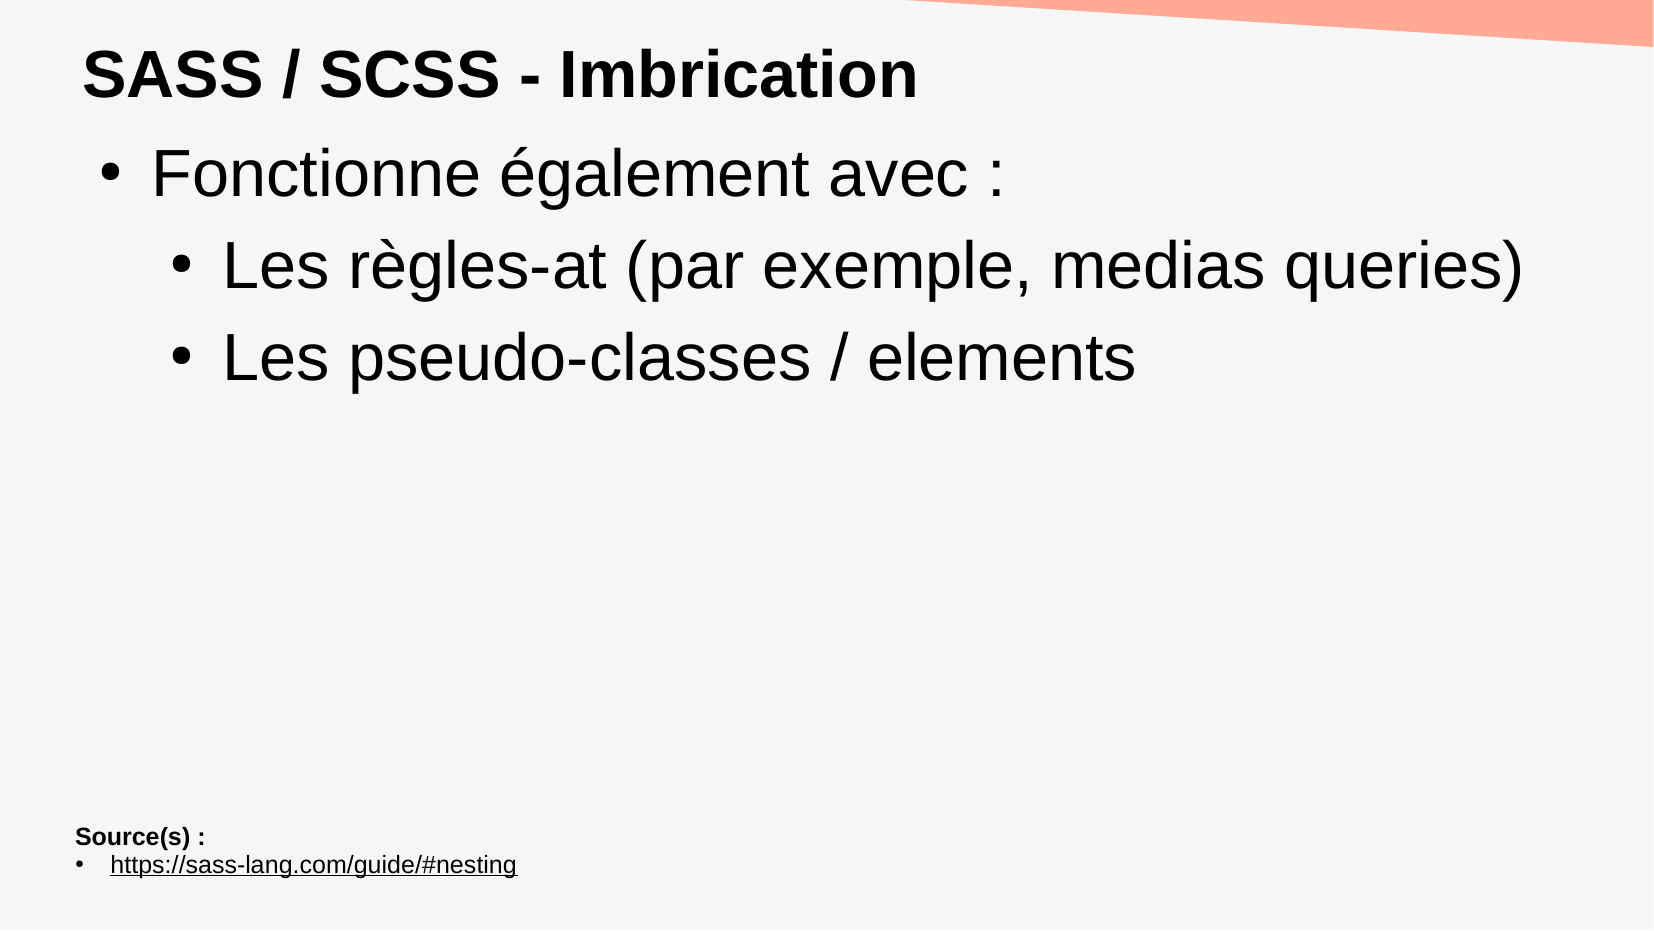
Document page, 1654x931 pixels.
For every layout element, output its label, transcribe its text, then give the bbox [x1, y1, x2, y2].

text_box Source(s) : https://sass-lang.com/guide/#nesting [60, 815, 1546, 929]
text_box [904, 0, 1654, 48]
list Fonctionne également avec : Les règles-at (par exemple, medias queries) Les pseudo-classes / elements [80, 135, 1620, 816]
title SASS / SCSS - Imbrication [82, 37, 1571, 114]
